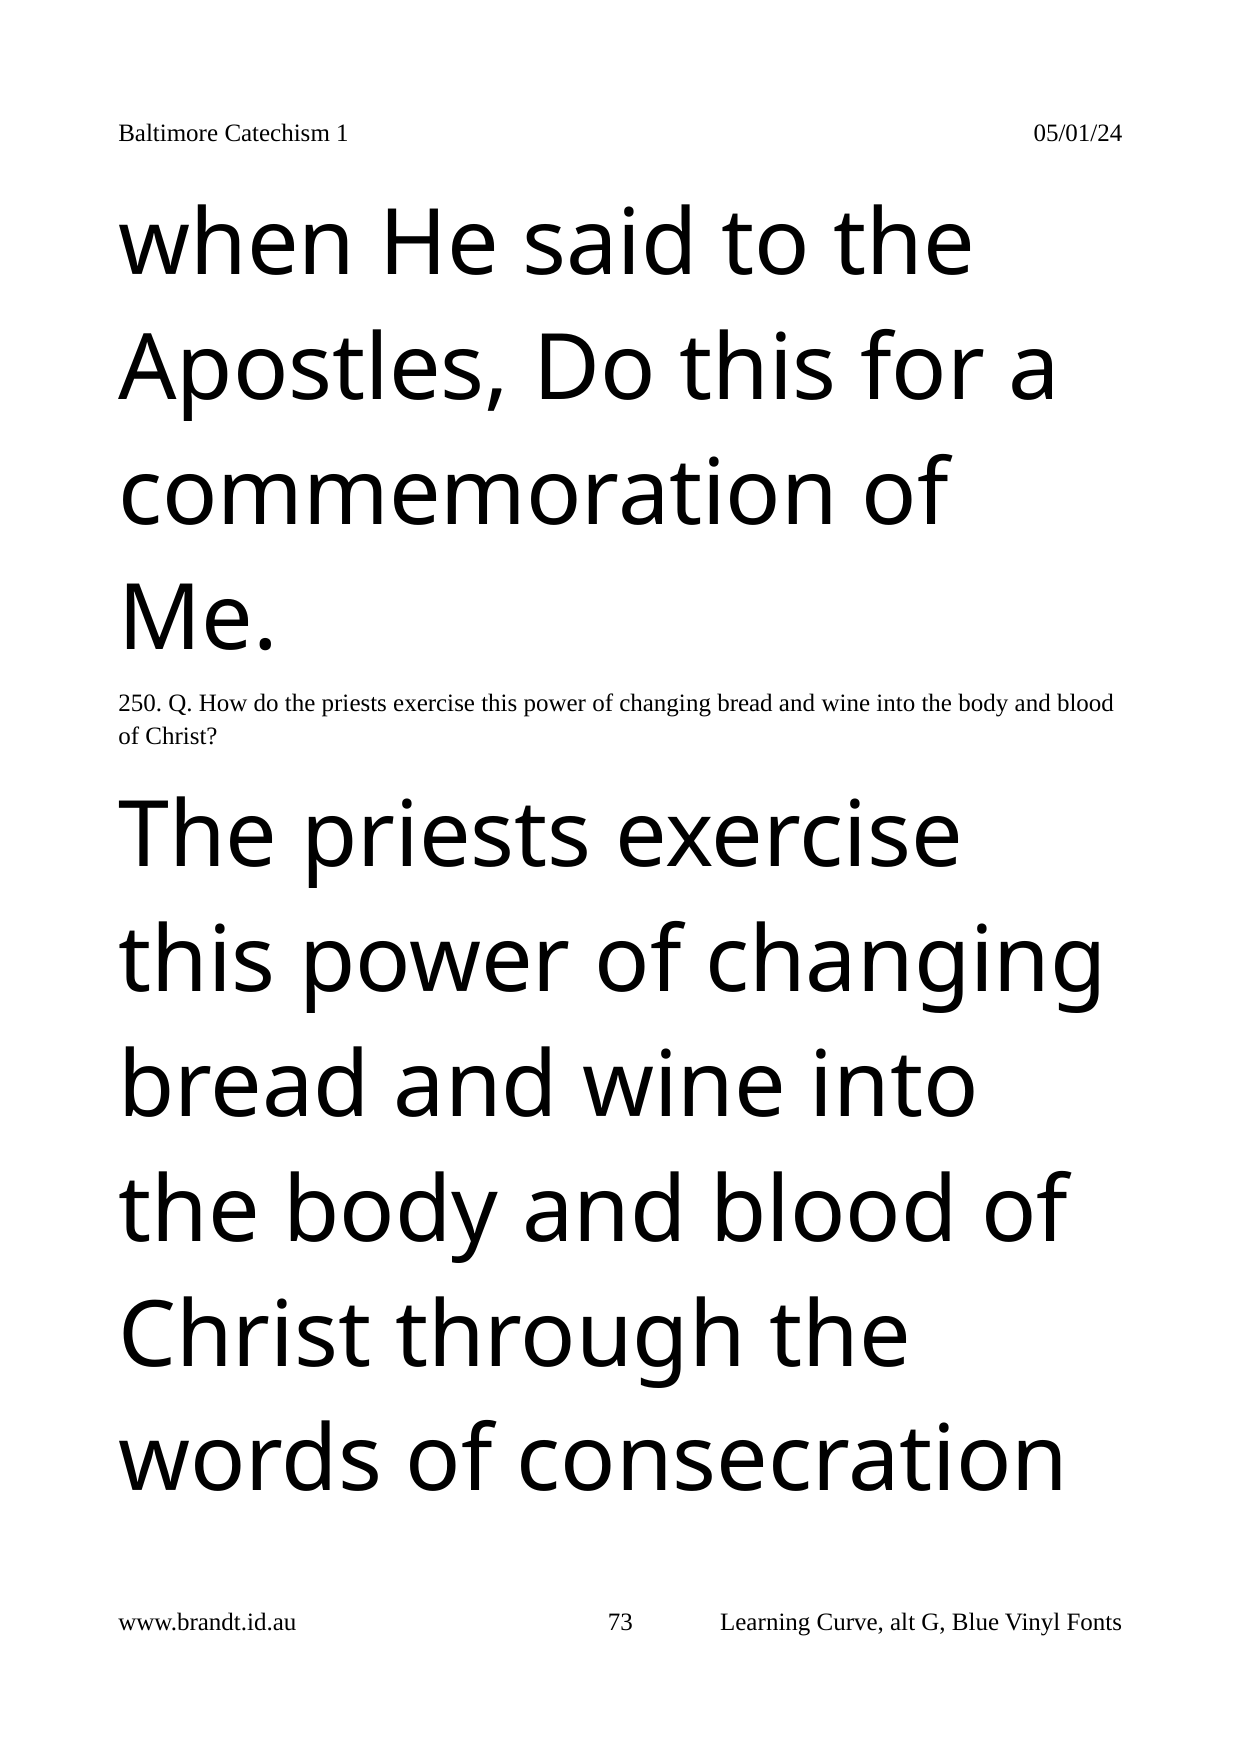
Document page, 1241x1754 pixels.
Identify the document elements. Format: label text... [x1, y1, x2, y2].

text The priests exercise this power of changing bread and wine into the body and blood of Christ through the words of consecration [118, 768, 1122, 1518]
text when He said to the Apostles, Do this for a commemoration of Me. [118, 176, 1122, 676]
text 250. Q. How do the priests exercise this power of changing bread and wine into the body and blood of Christ? [118, 688, 1122, 749]
